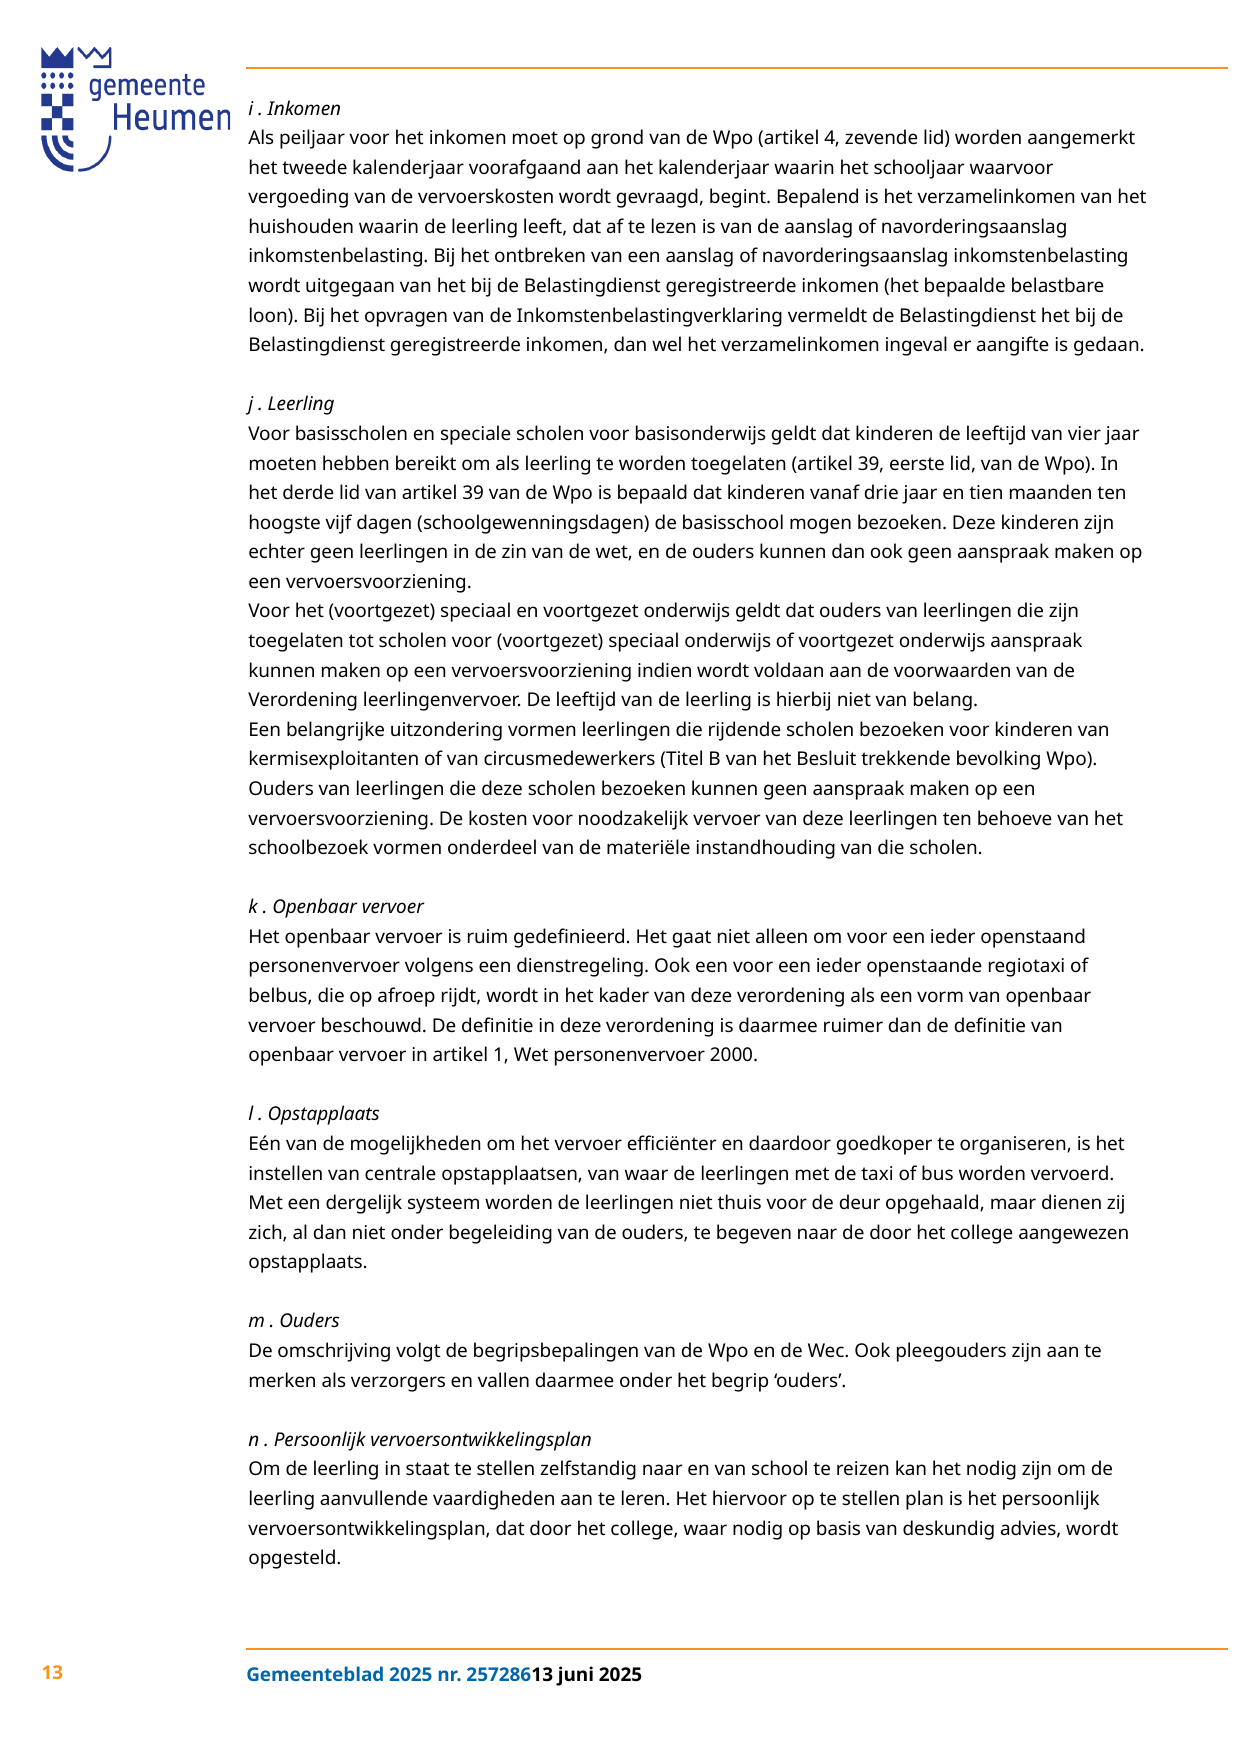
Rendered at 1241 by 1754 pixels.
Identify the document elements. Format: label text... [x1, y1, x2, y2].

picture [41, 47, 231, 172]
text j . Leerling [248, 391, 1152, 416]
text Het openbaar vervoer is ruim gedefinieerd. Het gaat niet alleen om voor een ieder openstaand personenvervoer volgens een dienstregeling. Ook een voor een ieder openstaande regiotaxi of belbus, die op afroep rijdt, wordt in het kader van deze verordening als een vorm van openbaar vervoer beschouwd. De definitie in deze verordening is daarmee ruimer dan de definitie van openbaar vervoer in artikel 1, Wet personenvervoer 2000. [248, 923, 1152, 1067]
text Als peiljaar voor het inkomen moet op grond van de Wpo (artikel 4, zevende lid) worden aangemerkt het tweede kalenderjaar voorafgaand aan het kalenderjaar waarin het schooljaar waarvoor vergoeding van de vervoerskosten wordt gevraagd, begint. Bepalend is het verzamelinkomen van het huishouden waarin de leerling leeft, dat af te lezen is van de aanslag of navorderingsaanslag inkomstenbelasting. Bij het ontbreken van een aanslag of navorderingsaanslag inkomstenbelasting wordt uitgegaan van het bij de Belastingdienst geregistreerde inkomen (het bepaalde belastbare loon). Bij het opvragen van de Inkomstenbelastingverklaring vermeldt de Belastingdienst het bij de Belastingdienst geregistreerde inkomen, dan wel het verzamelinkomen ingeval er aangifte is gedaan. [248, 124, 1152, 357]
text Voor het (voortgezet) speciaal en voortgezet onderwijs geldt dat ouders van leerlingen die zijn toegelaten tot scholen voor (voortgezet) speciaal onderwijs of voortgezet onderwijs aanspraak kunnen maken op een vervoersvoorziening indien wordt voldaan aan de voorwaarden van de Verordening leerlingenvervoer. De leeftijd van de leerling is hierbij niet van belang. [248, 598, 1152, 712]
text Een belangrijke uitzondering vormen leerlingen die rijdende scholen bezoeken voor kinderen van kermisexploitanten of van circusmedewerkers (Titel B van het Besluit trekkende bevolking Wpo). Ouders van leerlingen die deze scholen bezoeken kunnen geen aanspraak maken op een vervoersvoorziening. De kosten voor noodzakelijk vervoer van deze leerlingen ten behoeve van het schoolbezoek vormen onderdeel van de materiële instandhouding van die scholen. [248, 716, 1152, 860]
text k . Openbaar vervoer [248, 893, 1152, 919]
text n . Persoonlijk vervoersontwikkelingsplan [248, 1426, 1152, 1452]
text Om de leerling in staat te stellen zelfstandig naar en van school te reizen kan het nodig zijn om de leerling aanvullende vaardigheden aan te leren. Het hiervoor op te stellen plan is het persoonlijk vervoersontwikkelingsplan, dat door het college, waar nodig op basis van deskundig advies, wordt opgesteld. [248, 1456, 1152, 1570]
text Eén van de mogelijkheden om het vervoer efficiënter en daardoor goedkoper te organiseren, is het instellen van centrale opstapplaatsen, van waar de leerlingen met de taxi of bus worden vervoerd. Met een dergelijk systeem worden de leerlingen niet thuis voor de deur opgehaald, maar dienen zij zich, al dan niet onder begeleiding van de ouders, te begeven naar de door het college aangewezen opstapplaats. [248, 1130, 1152, 1274]
text i . Inkomen [248, 95, 1152, 121]
text m . Ouders [248, 1308, 1152, 1333]
text l . Opstapplaats [248, 1101, 1152, 1126]
text Voor basisscholen en speciale scholen voor basisonderwijs geldt dat kinderen de leeftijd van vier jaar moeten hebben bereikt om als leerling te worden toegelaten (artikel 39, eerste lid, van de Wpo). In het derde lid van artikel 39 van de Wpo is bepaald dat kinderen vanaf drie jaar en tien maanden ten hoogste vijf dagen (schoolgewenningsdagen) de basisschool mogen bezoeken. Deze kinderen zijn echter geen leerlingen in de zin van de wet, en de ouders kunnen dan ook geen aanspraak maken op een vervoersvoorziening. [248, 420, 1152, 594]
text De omschrijving volgt de begripsbepalingen van de Wpo en de Wec. Ook pleegouders zijn aan te merken als verzorgers en vallen daarmee onder het begrip ‘ouders’. [248, 1337, 1152, 1393]
